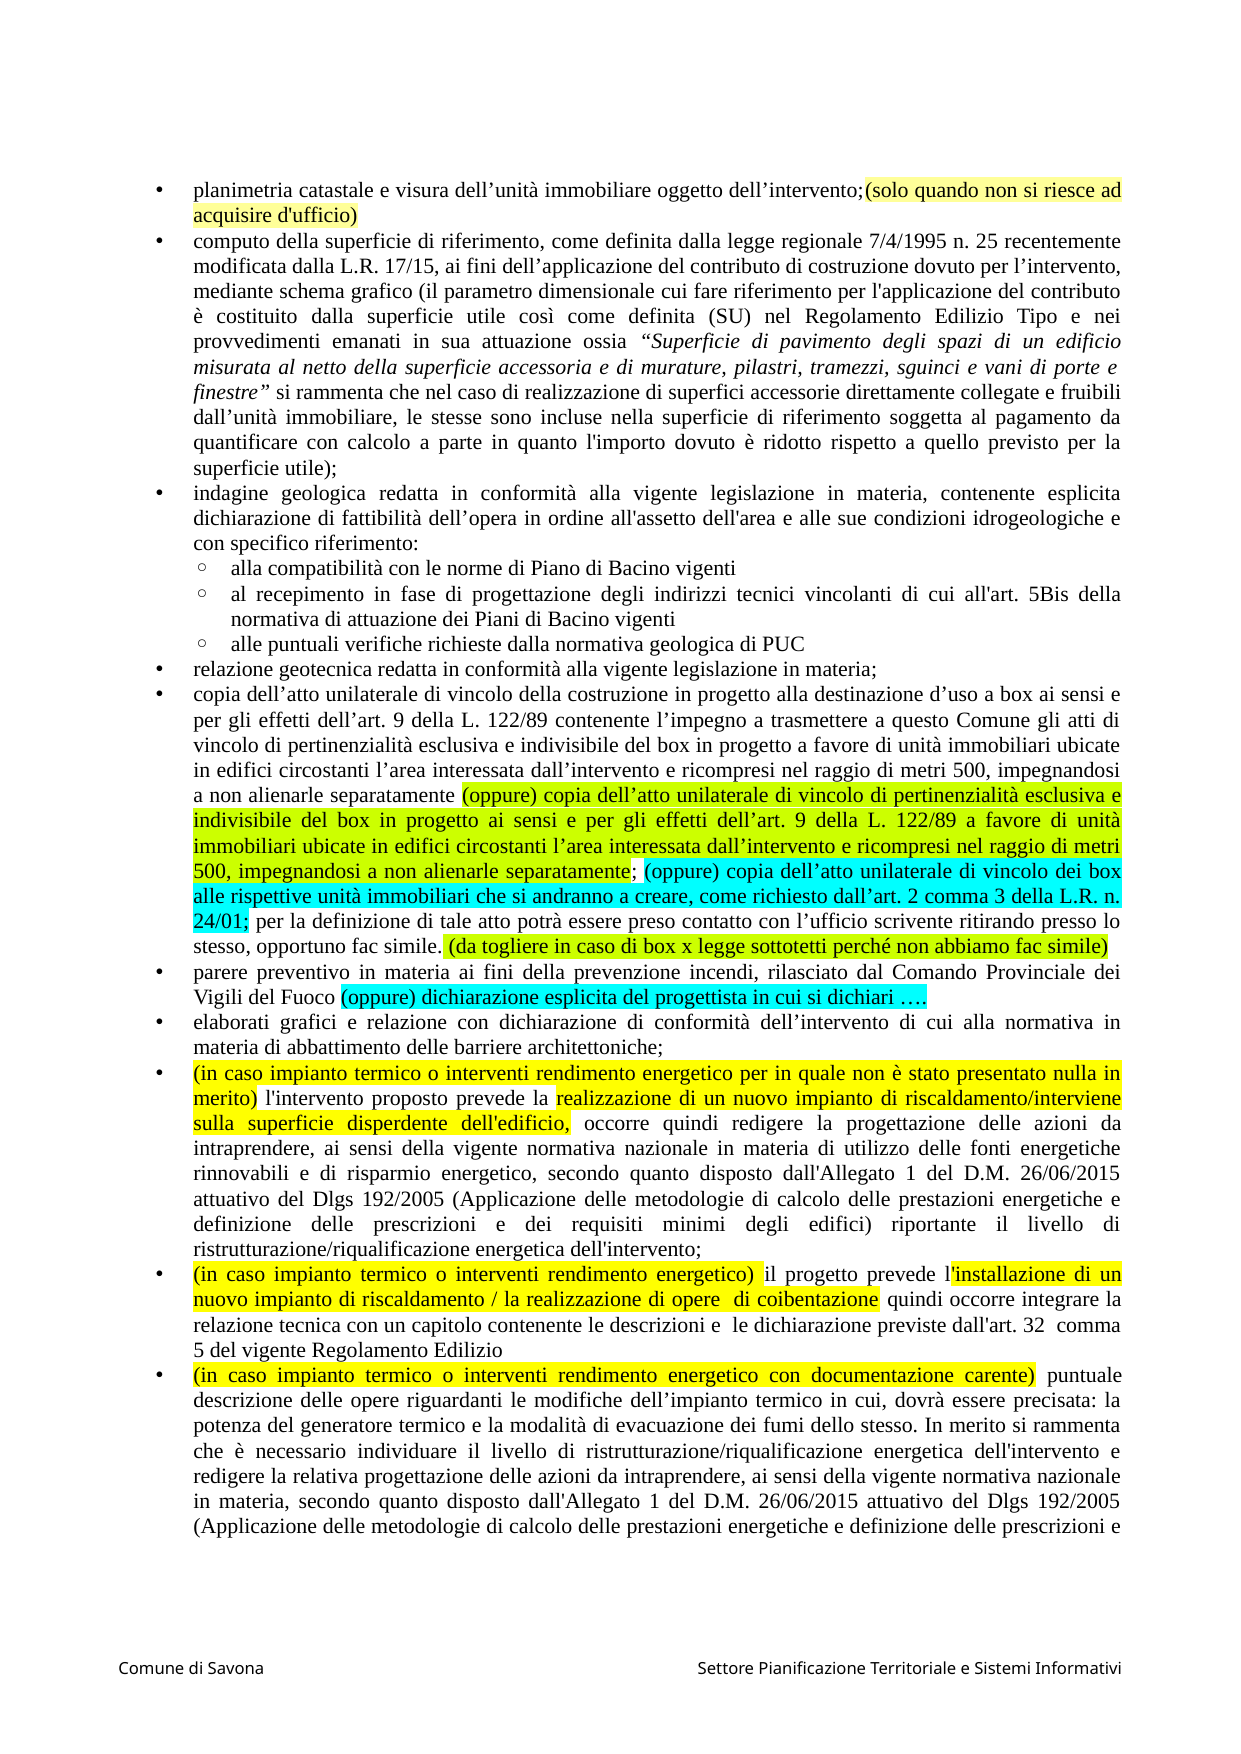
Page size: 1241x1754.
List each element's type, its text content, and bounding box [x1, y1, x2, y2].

list indagine geologica redatta in conformità alla vigente legislazione in materia, contenente esplicita dichiarazione di fattibilità dell’opera in ordine all'assetto dell'area e alle sue condizioni idrogeologiche e con specifico riferimento: [156, 480, 1122, 555]
list planimetria catastale e visura dell’unità immobiliare oggetto dell’intervento;(solo quando non si riesce ad acquisire d'ufficio) [156, 177, 1122, 228]
list alla compatibilità con le norme di Piano di Bacino vigenti [193, 555, 1122, 581]
list relazione geotecnica redatta in conformità alla vigente legislazione in materia; [156, 656, 1122, 681]
list alle puntuali verifiche richieste dalla normativa geologica di PUC [193, 631, 1122, 656]
list (in caso impianto termico o interventi rendimento energetico per in quale non è stato presentato nulla in merito) l'intervento proposto prevede la realizzazione di un nuovo impianto di riscaldamento/interviene sulla superficie disperdente dell'edificio, occorre quindi redigere la progettazione delle azioni da intraprendere, ai sensi della vigente normativa nazionale in materia di utilizzo delle fonti energetiche rinnovabili e di risparmio energetico, secondo quanto disposto dall'Allegato 1 del D.M. 26/06/2015 attuativo del Dlgs 192/2005 (Applicazione delle metodologie di calcolo delle prestazioni energetiche e definizione delle prescrizioni e dei requisiti minimi degli edifici) riportante il livello di ristrutturazione/riqualificazione energetica dell'intervento; [156, 1059, 1122, 1261]
list (in caso impianto termico o interventi rendimento energetico con documentazione carente) puntuale descrizione delle opere riguardanti le modifiche dell’impianto termico in cui, dovrà essere precisata: la potenza del generatore termico e la modalità di evacuazione dei fumi dello stesso. In merito si rammenta che è necessario individuare il livello di ristrutturazione/riqualificazione energetica dell'intervento e redigere la relativa progettazione delle azioni da intraprendere, ai sensi della vigente normativa nazionale in materia, secondo quanto disposto dall'Allegato 1 del D.M. 26/06/2015 attuativo del Dlgs 192/2005 (Applicazione delle metodologie di calcolo delle prestazioni energetiche e definizione delle prescrizioni e [156, 1362, 1122, 1538]
list elaborati grafici e relazione con dichiarazione di conformità dell’intervento di cui alla normativa in materia di abbattimento delle barriere architettoniche; [156, 1009, 1122, 1059]
list al recepimento in fase di progettazione degli indirizzi tecnici vincolanti di cui all'art. 5Bis della normativa di attuazione dei Piani di Bacino vigenti [193, 581, 1122, 631]
list copia dell’atto unilaterale di vincolo della costruzione in progetto alla destinazione d’uso a box ai sensi e per gli effetti dell’art. 9 della L. 122/89 contenente l’impegno a trasmettere a questo Comune gli atti di vincolo di pertinenzialità esclusiva e indivisibile del box in progetto a favore di unità immobiliari ubicate in edifici circostanti l’area interessata dall’intervento e ricompresi nel raggio di metri 500, impegnandosi a non alienarle separatamente (oppure) copia dell’atto unilaterale di vincolo di pertinenzialità esclusiva e indivisibile del box in progetto ai sensi e per gli effetti dell’art. 9 della L. 122/89 a favore di unità immobiliari ubicate in edifici circostanti l’area interessata dall’intervento e ricompresi nel raggio di metri 500, impegnandosi a non alienarle separatamente; (oppure) copia dell’atto unilaterale di vincolo dei box alle rispettive unità immobiliari che si andranno a creare, come richiesto dall’art. 2 comma 3 della L.R. n. 24/01; per la definizione di tale atto potrà essere preso contatto con l’ufficio scrivente ritirando presso lo stesso, opportuno fac simile. (da togliere in caso di box x legge sottotetti perché non abbiamo fac simile) [156, 681, 1122, 959]
list parere preventivo in materia ai fini della prevenzione incendi, rilasciato dal Comando Provinciale dei Vigili del Fuoco (oppure) dichiarazione esplicita del progettista in cui si dichiari …. [156, 959, 1122, 1009]
list computo della superficie di riferimento, come definita dalla legge regionale 7/4/1995 n. 25 recentemente modificata dalla L.R. 17/15, ai fini dell’applicazione del contributo di costruzione dovuto per l’intervento, mediante schema grafico (il parametro dimensionale cui fare riferimento per l'applicazione del contributo è costituito dalla superficie utile così come definita (SU) nel Regolamento Edilizio Tipo e nei provvedimenti emanati in sua attuazione ossia “Superficie di pavimento degli spazi di un edificio misurata al netto della superficie accessoria e di murature, pilastri, tramezzi, sguinci e vani di porte e finestre” si rammenta che nel caso di realizzazione di superfici accessorie direttamente collegate e fruibili dall’unità immobiliare, le stesse sono incluse nella superficie di riferimento soggetta al pagamento da quantificare con calcolo a parte in quanto l'importo dovuto è ridotto rispetto a quello previsto per la superficie utile); [156, 228, 1122, 480]
list (in caso impianto termico o interventi rendimento energetico) il progetto prevede l'installazione di un nuovo impianto di riscaldamento / la realizzazione di opere di coibentazione quindi occorre integrare la relazione tecnica con un capitolo contenente le descrizioni e le dichiarazione previste dall'art. 32 comma 5 del vigente Regolamento Edilizio [156, 1261, 1122, 1362]
